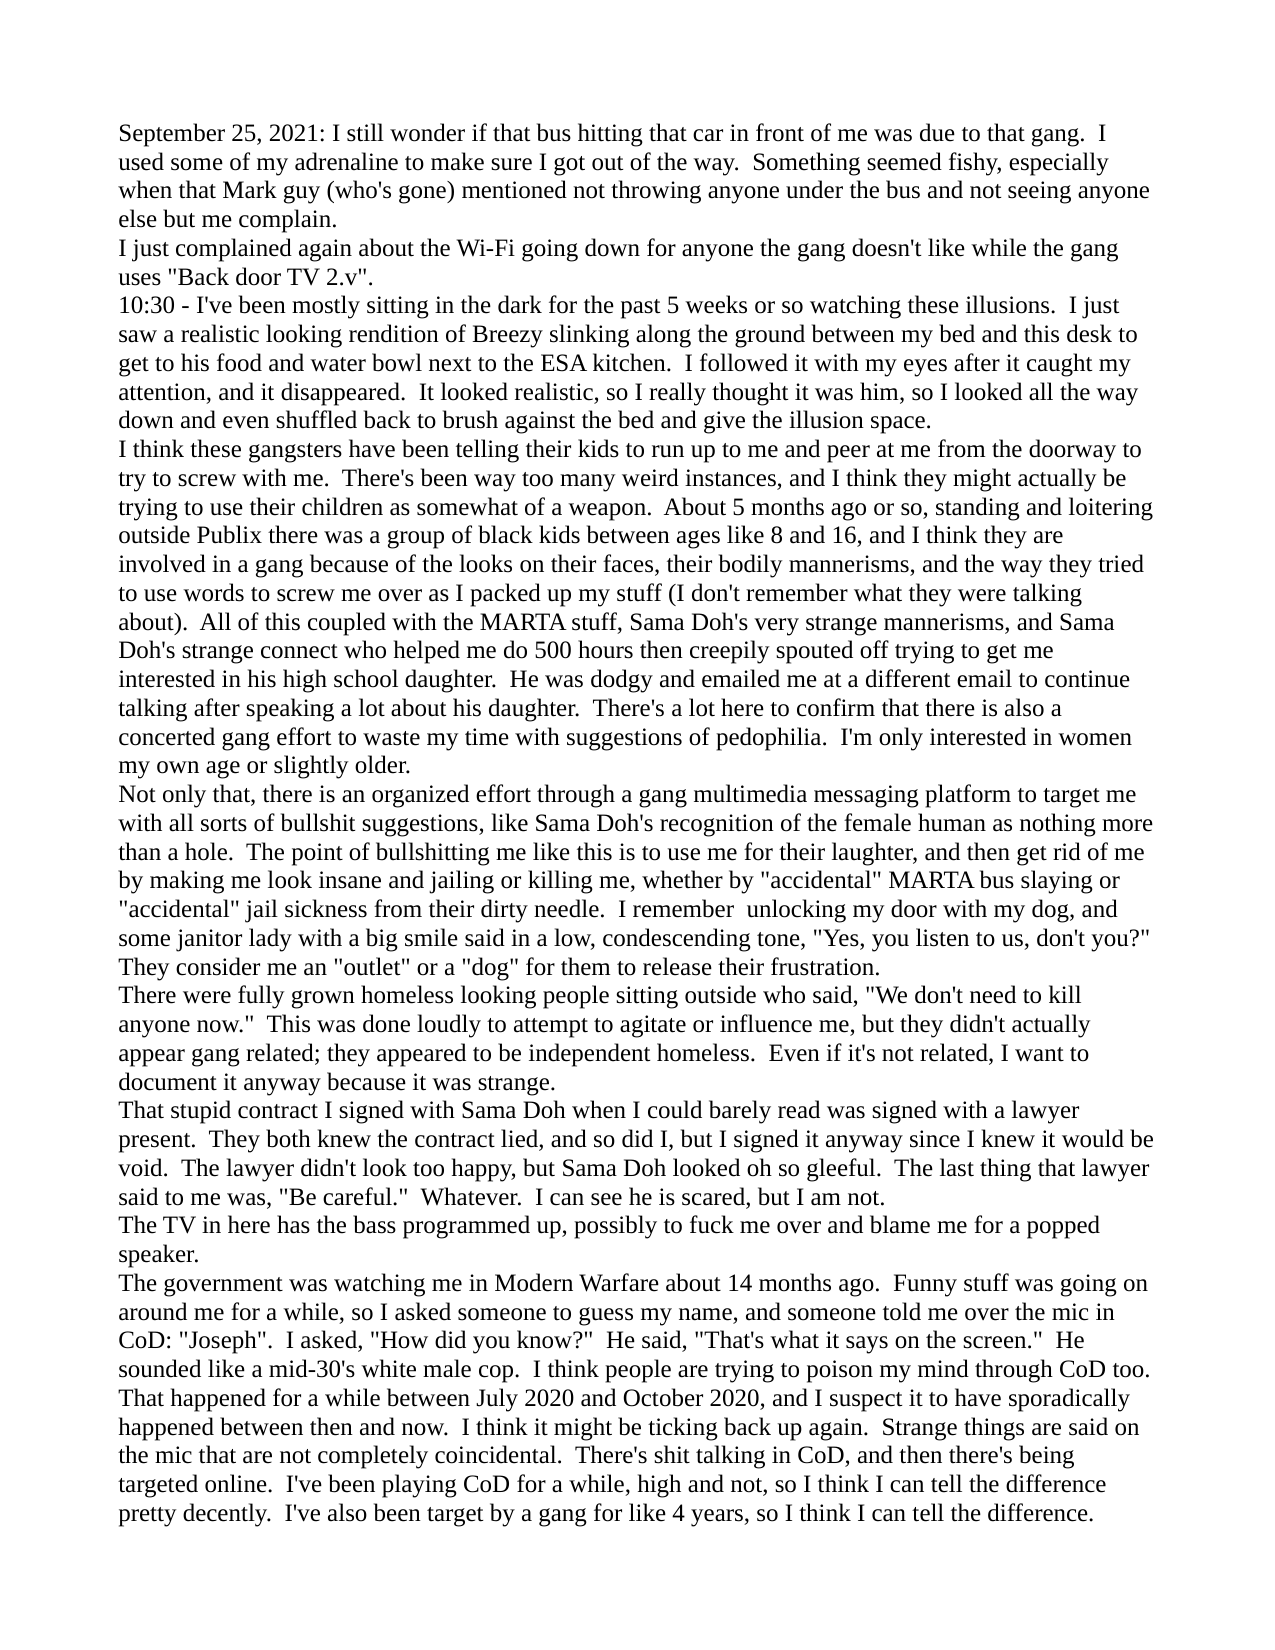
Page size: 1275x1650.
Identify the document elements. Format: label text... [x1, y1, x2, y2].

text The government was watching me in Modern Warfare about 14 months ago. Funny stuff was going on around me for a while, so I asked someone to guess my name, and someone told me over the mic in CoD: "Joseph". I asked, "How did you know?" He said, "That's what it says on the screen." He sounded like a mid-30's white male cop. I think people are trying to poison my mind through CoD too. That happened for a while between July 2020 and October 2020, and I suspect it to have sporadically happened between then and now. I think it might be ticking back up again. Strange things are said on the mic that are not completely coincidental. There's shit talking in CoD, and then there's being targeted online. I've been playing CoD for a while, high and not, so I think I can tell the difference pretty decently. I've also been target by a gang for like 4 years, so I think I can tell the difference. [118, 1268, 1157, 1527]
text Not only that, there is an organized effort through a gang multimedia messaging platform to target me with all sorts of bullshit suggestions, like Sama Doh's recognition of the female human as nothing more than a hole. The point of bullshitting me like this is to use me for their laughter, and then get rid of me by making me look insane and jailing or killing me, whether by "accidental" MARTA bus slaying or "accidental" jail sickness from their dirty needle. I remember unlocking my door with my dog, and some janitor lady with a big smile said in a low, condescending tone, "Yes, you listen to us, don't you?" They consider me an "outlet" or a "dog" for them to release their frustration. [118, 779, 1157, 981]
text September 25, 2021: I still wonder if that bus hitting that car in front of me was due to that gang. I used some of my adrenaline to make sure I got out of the way. Something seemed fishy, especially when that Mark guy (who's gone) mentioned not throwing anyone under the bus and not seeing anyone else but me complain. [118, 118, 1157, 233]
text I think these gangsters have been telling their kids to run up to me and peer at me from the doorway to try to screw with me. There's been way too many weird instances, and I think they might actually be trying to use their children as somewhat of a weapon. About 5 months ago or so, standing and loitering outside Publix there was a group of black kids between ages like 8 and 16, and I think they are involved in a gang because of the looks on their faces, their bodily mannerisms, and the way they tried to use words to screw me over as I packed up my stuff (I don't remember what they were talking about). All of this coupled with the MARTA stuff, Sama Doh's very strange mannerisms, and Sama Doh's strange connect who helped me do 500 hours then creepily spouted off trying to get me interested in his high school daughter. He was dodgy and emailed me at a different email to continue talking after speaking a lot about his daughter. There's a lot here to confirm that there is also a concerted gang effort to waste my time with suggestions of pedophilia. I'm only interested in women my own age or slightly older. [118, 434, 1157, 779]
text That stupid contract I signed with Sama Doh when I could barely read was signed with a lawyer present. They both knew the contract lied, and so did I, but I signed it anyway since I knew it would be void. The lawyer didn't look too happy, but Sama Doh looked oh so gleeful. The last thing that lawyer said to me was, "Be careful." Whatever. I can see he is scared, but I am not. [118, 1096, 1157, 1211]
text I just complained again about the Wi-Fi going down for anyone the gang doesn't like while the gang uses "Back door TV 2.v". [118, 233, 1157, 291]
text The TV in here has the bass programmed up, possibly to fuck me over and blame me for a popped speaker. [118, 1211, 1157, 1268]
text 10:30 - I've been mostly sitting in the dark for the past 5 weeks or so watching these illusions. I just saw a realistic looking rendition of Breezy slinking along the ground between my bed and this desk to get to his food and water bowl next to the ESA kitchen. I followed it with my eyes after it caught my attention, and it disappeared. It looked realistic, so I really thought it was him, so I looked all the way down and even shuffled back to brush against the bed and give the illusion space. [118, 291, 1157, 434]
text There were fully grown homeless looking people sitting outside who said, "We don't need to kill anyone now." This was done loudly to attempt to agitate or influence me, but they didn't actually appear gang related; they appeared to be independent homeless. Even if it's not related, I want to document it anyway because it was strange. [118, 981, 1157, 1096]
